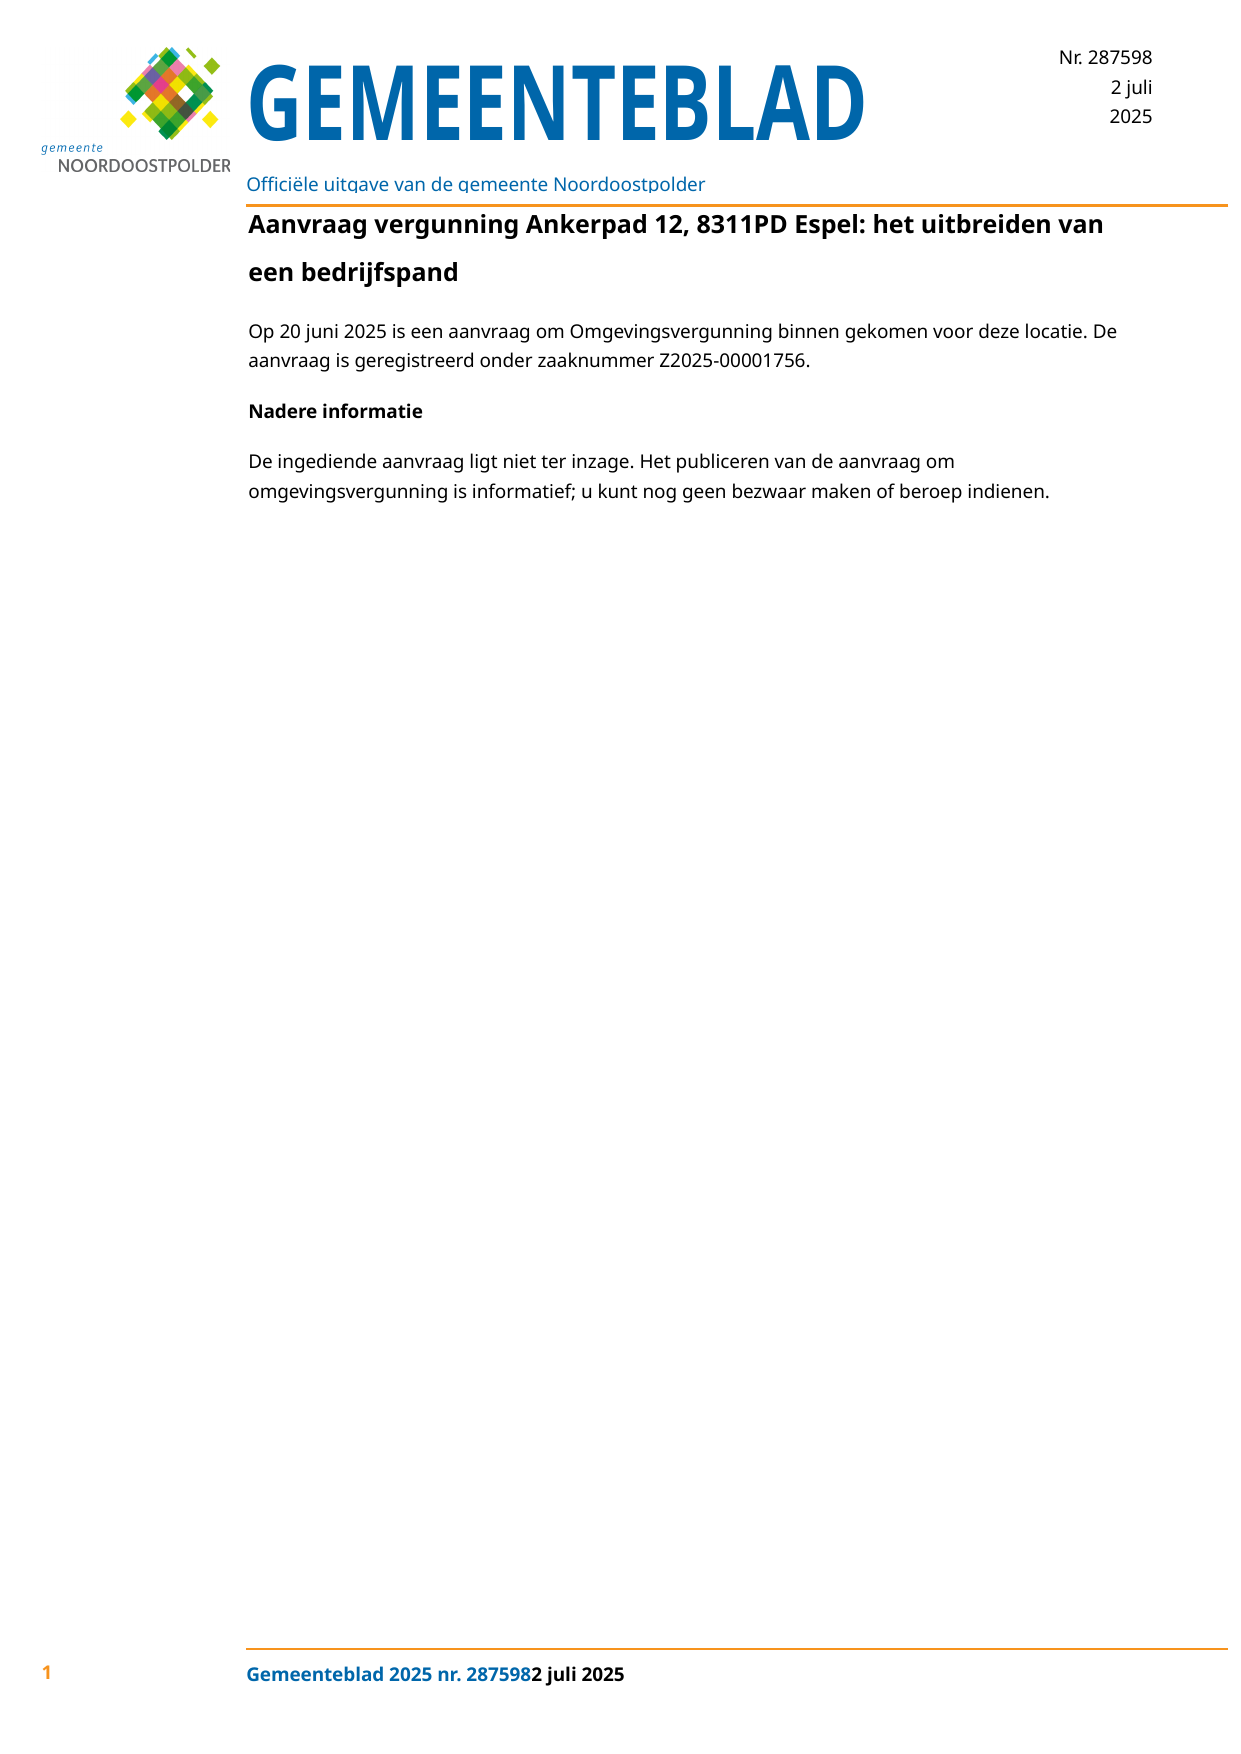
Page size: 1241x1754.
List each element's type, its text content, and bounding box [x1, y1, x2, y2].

text Op 20 juni 2025 is een aanvraag om Omgevingsvergunning binnen gekomen voor deze locatie. De aanvraag is geregistreerd onder zaaknummer Z2025-00001756. [248, 318, 1152, 373]
text Nadere informatie [248, 398, 1152, 424]
picture [41, 47, 231, 172]
text De ingediende aanvraag ligt niet ter inzage. Het publiceren van de aanvraag om omgevingsvergunning is informatief; u kunt nog geen bezwaar maken of beroep indienen. [248, 448, 1152, 504]
text Aanvraag vergunning Ankerpad 12, 8311PD Espel: het uitbreiden van een bedrijfspand [248, 207, 1152, 288]
